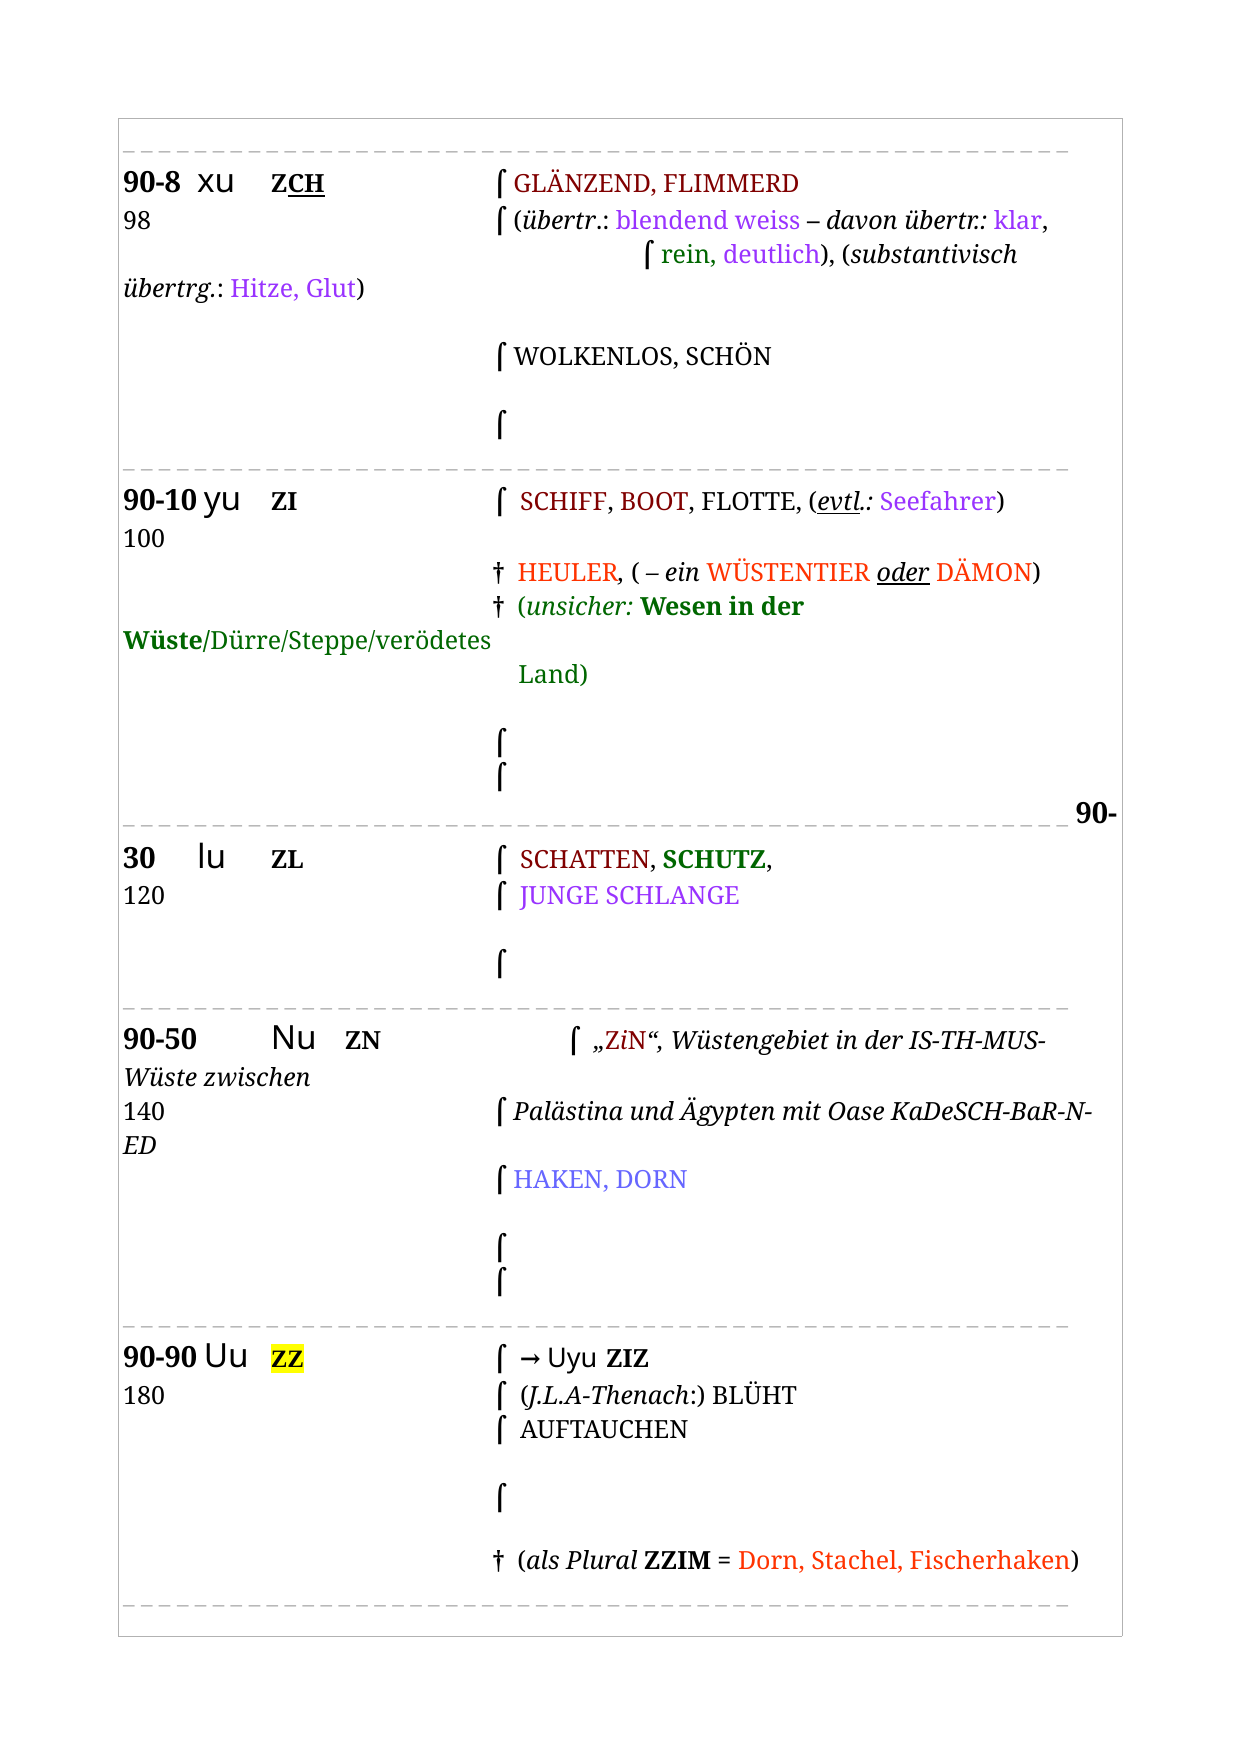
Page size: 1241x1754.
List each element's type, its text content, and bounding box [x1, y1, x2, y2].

text † (unsicher: Wesen in der Wüste/Dürre/Steppe/verödetes Land) [123, 588, 1117, 691]
text _ _ _ _ _ _ _ _ _ _ _ _ _ _ _ _ _ _ _ _ _ _ _ _ _ _ _ _ _ _ _ _ _ _ _ _ _ _ _ _ _ _ _ _ _ _ _ _ _ _ _ _ _ [123, 980, 1117, 1014]
text ⌠ [123, 725, 1117, 759]
text 180 ⌠ (J.L.A-Thenach:) BLÜHT [123, 1377, 1117, 1412]
text 90-10 yu ZI ⌠ SCHIFF, BOOT, FLOTTE, (evtl.: Seefahrer) [123, 475, 1117, 520]
text ⌠ [123, 759, 1117, 793]
text _ _ _ _ _ _ _ _ _ _ _ _ _ _ _ _ _ _ _ _ _ _ _ _ _ _ _ _ _ _ _ _ _ _ _ _ _ _ _ _ _ _ _ _ _ _ _ _ _ _ _ _ _ [123, 1298, 1117, 1332]
text 90-8 xu ZCH ⌠ GLÄNZEND, FLIMMERD [123, 157, 1117, 202]
text ⌠ [123, 1230, 1117, 1264]
text _ _ _ _ _ _ _ _ _ _ _ _ _ _ _ _ _ _ _ _ _ _ _ _ _ _ _ _ _ _ _ _ _ _ _ _ _ _ _ _ _ _ _ _ _ _ _ _ _ _ _ _ _ [123, 123, 1117, 157]
text _ _ _ _ _ _ _ _ _ _ _ _ _ _ _ _ _ _ _ _ _ _ _ _ _ _ _ _ _ _ _ _ _ _ _ _ _ _ _ _ _ _ _ _ _ _ _ _ _ _ _ _ _ [123, 1577, 1117, 1611]
text ⌠ [123, 1264, 1117, 1298]
text ⌠ HAKEN, DORN [123, 1162, 1117, 1196]
text ⌠ AUFTAUCHEN [123, 1412, 1117, 1446]
text ⌠ [123, 407, 1117, 441]
text ⌠ WOLKENLOS, SCHÖN [123, 339, 1117, 373]
text _ _ _ _ _ _ _ _ _ _ _ _ _ _ _ _ _ _ _ _ _ _ _ _ _ _ _ _ _ _ _ _ _ _ _ _ _ _ _ _ _ _ _ _ _ _ _ _ _ _ _ _ _ [123, 441, 1117, 475]
text _ _ _ _ _ _ _ _ _ _ _ _ _ _ _ _ _ _ _ _ _ _ _ _ _ _ _ _ _ _ _ _ _ _ _ _ _ _ _ _ _ _ _ _ _ _ _ _ _ _ _ _ _ 90-30 lu ZL ⌠ SCHATTEN, SCHUTZ, [123, 793, 1117, 878]
text 90-50 Nu ZN ⌠ „ZiN“, Wüstengebiet in der IS-TH-MUS-Wüste zwischen [123, 1014, 1117, 1094]
text 98 ⌠ (übertr.: blendend weiss – davon übertr.: klar, ⌠ rein, deutlich), (substantivisch übertrg.: Hitze, Glut) [123, 202, 1117, 304]
text 140 ⌠ Palästina und Ägypten mit Oase KaDeSCH-BaR-N-ED [123, 1094, 1117, 1162]
text 90-90 Uu ZZ ⌠ → Uyu ZIZ [123, 1332, 1117, 1377]
text 100 [123, 520, 1117, 554]
text ⌠ [123, 1480, 1117, 1514]
text 120 ⌠ JUNGE SCHLANGE [123, 878, 1117, 912]
text † (als Plural ZZIM = Dorn, Stachel, Fischerhaken) [123, 1542, 1117, 1577]
text † HEULER, ( – ein WÜSTENTIER oder DÄMON) [123, 554, 1117, 588]
text ⌠ [123, 946, 1117, 980]
